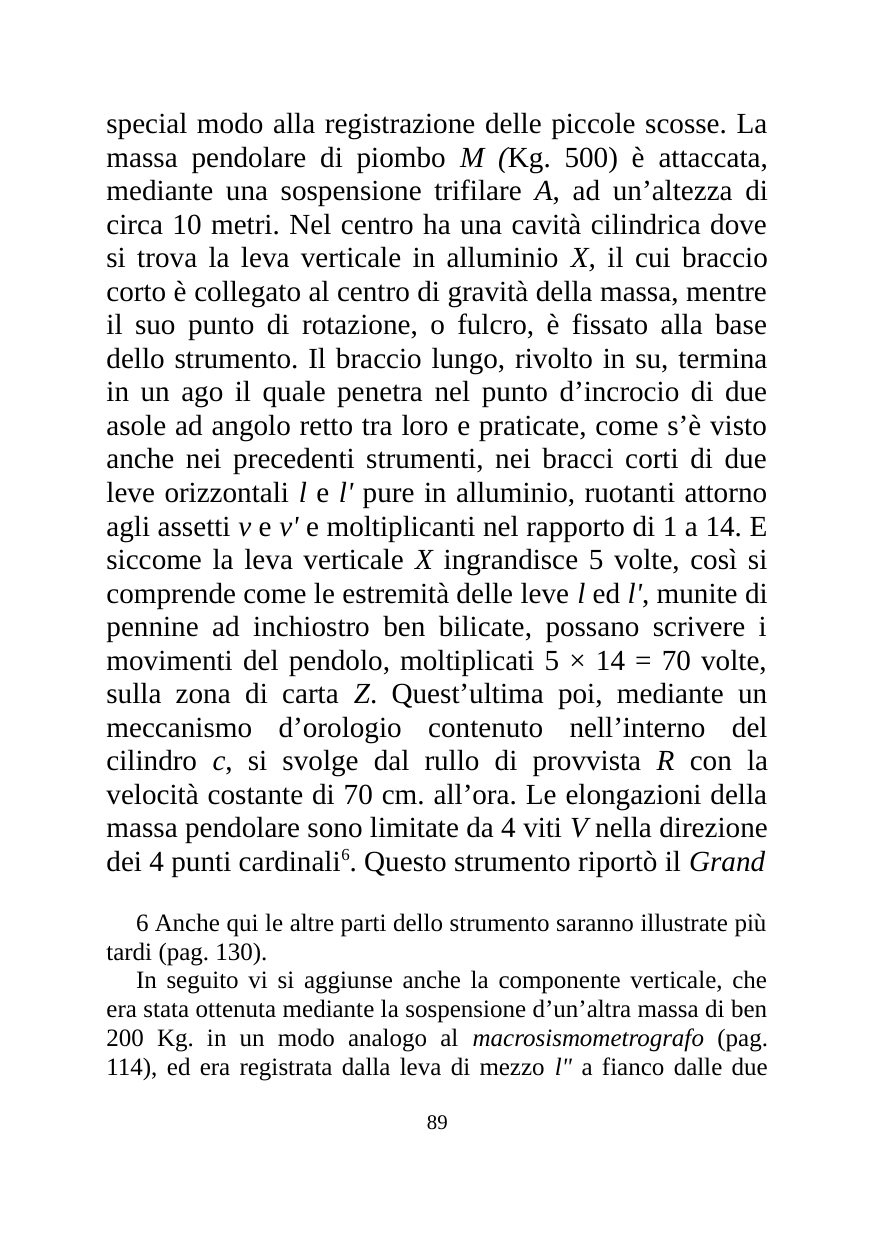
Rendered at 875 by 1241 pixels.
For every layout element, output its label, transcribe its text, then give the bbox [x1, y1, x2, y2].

text In seguito vi si aggiunse anche la componente verticale, che era stata ottenuta mediante la sospensione d’un’altra massa di ben 200 Kg. in un modo analogo al macrosismometrografo (pag. 114), ed era registrata dalla leva di mezzo l" a fianco dalle due [106, 965, 768, 1080]
text special modo alla registrazione delle piccole scosse. La massa pendolare di piombo M (Kg. 500) è attaccata, mediante una sospensione trifilare A, ad un’altezza di circa 10 metri. Nel centro ha una cavità cilindrica dove si trova la leva verticale in alluminio X, il cui braccio corto è collegato al centro di gravità della massa, mentre il suo punto di rotazione, o fulcro, è fissato alla base dello strumento. Il braccio lungo, rivolto in su, termina in un ago il quale penetra nel punto d’incrocio di due asole ad angolo retto tra loro e praticate, come s’è visto anche nei precedenti strumenti, nei bracci corti di due leve orizzontali l e lʹ pure in alluminio, ruotanti attorno agli assetti v e vʹ e moltiplicanti nel rapporto di 1 a 14. E siccome la leva verticale X ingrandisce 5 volte, così si comprende come le estremità delle leve l ed lʹ, munite di pennine ad inchiostro ben bilicate, possano scrivere i movimenti del pendolo, moltiplicati 5 × 14 = 70 volte, sulla zona di carta Z. Quest’ultima poi, mediante un meccanismo d’orologio contenuto nell’interno del cilindro c, si svolge dal rullo di provvista R con la velocità costante di 70 cm. all’ora. Le elongazioni della massa pendolare sono limitate da 4 viti V nella direzione dei 4 punti cardinali. Questo strumento riportò il Grand [106, 106, 768, 878]
text Anche qui le altre parti dello strumento saranno illustrate più tardi (pag. 130). [106, 908, 768, 965]
